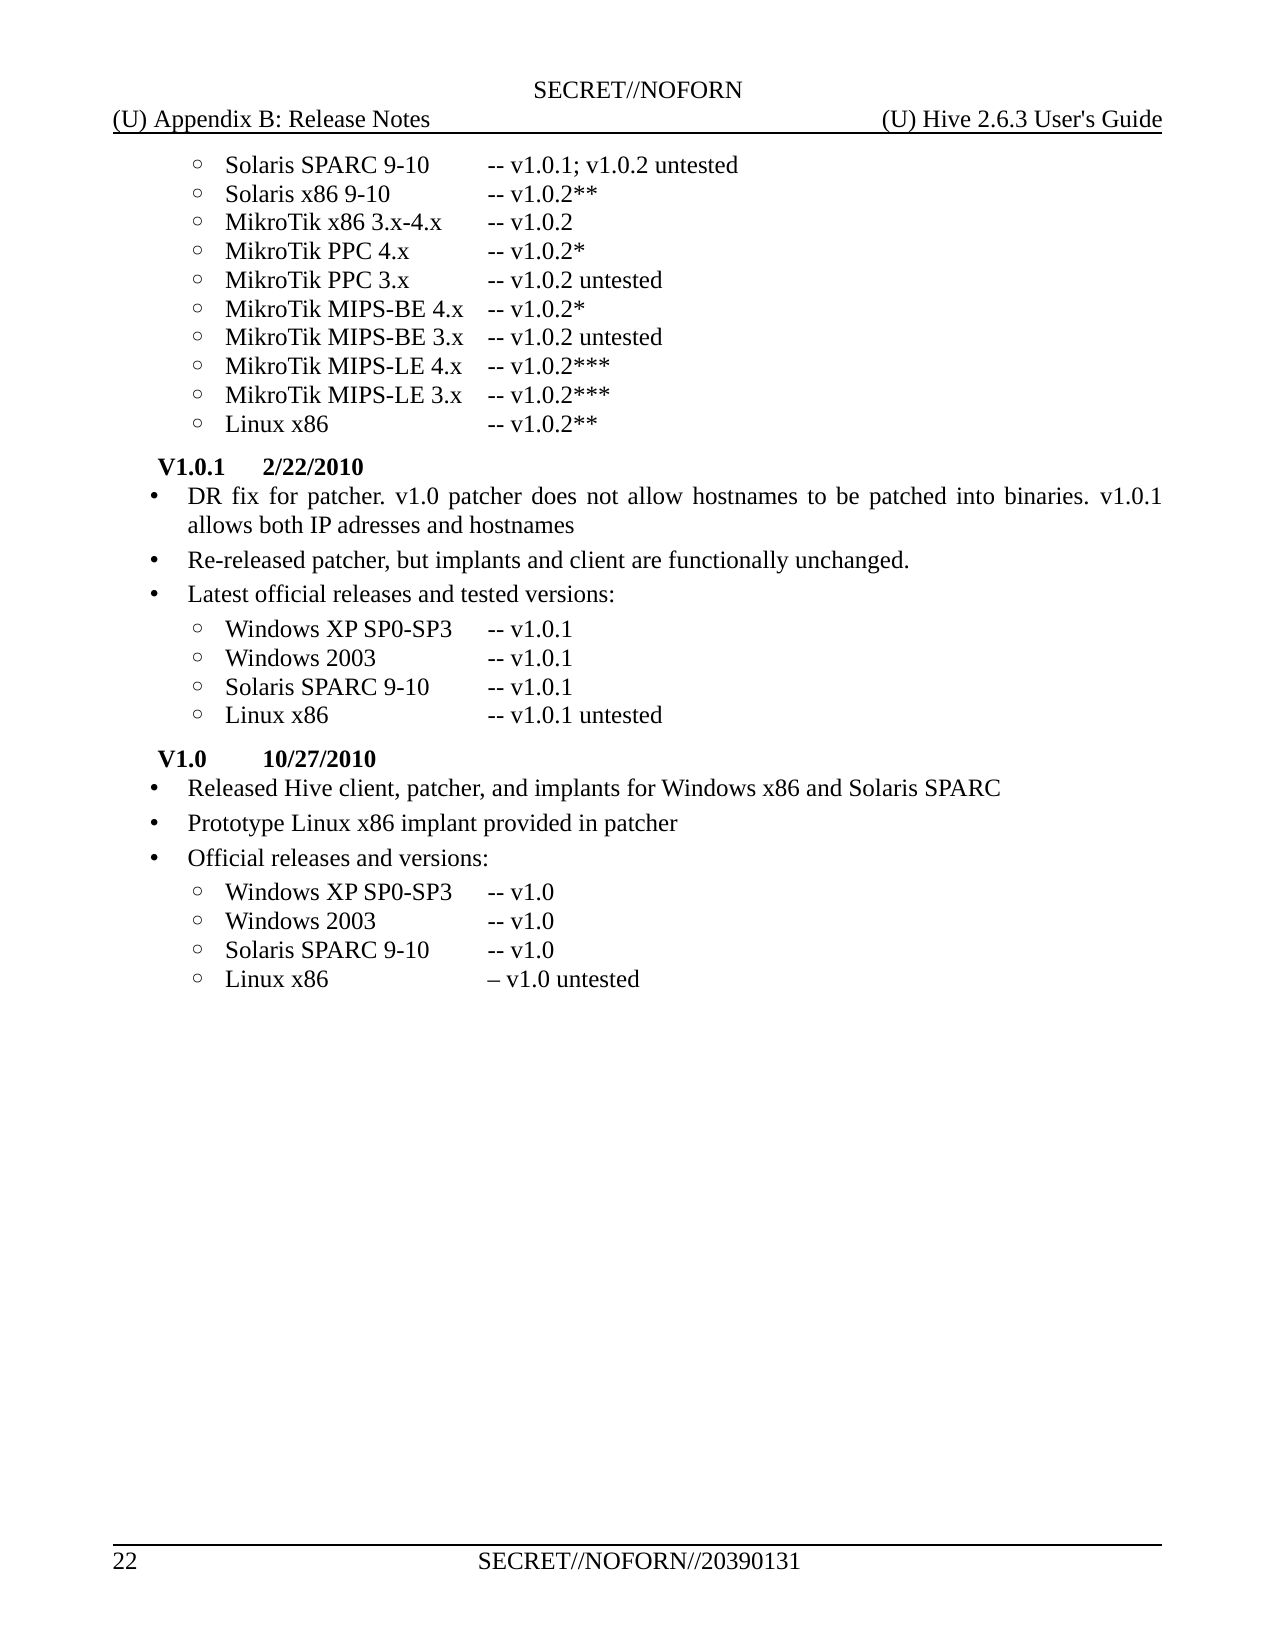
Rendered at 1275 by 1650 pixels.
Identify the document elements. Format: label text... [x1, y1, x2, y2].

list MikroTik MIPS-BE 3.x -- v1.0.2 untested [187, 322, 1162, 351]
list Solaris x86 9-10 -- v1.0.2** [187, 179, 1162, 207]
list DR fix for patcher. v1.0 patcher does not allow hostnames to be patched into binaries. v1.0.1 allows both IP adresses and hostnames [150, 481, 1162, 539]
list MikroTik MIPS-BE 4.x -- v1.0.2* [187, 294, 1162, 322]
list Windows XP SP0-SP3 -- v1.0 [187, 877, 1162, 906]
list Windows 2003 -- v1.0 [187, 906, 1162, 935]
list Linux x86 -- v1.0.2** [187, 409, 1162, 437]
list Solaris SPARC 9-10 -- v1.0.1 [187, 672, 1162, 701]
list MikroTik PPC 3.x -- v1.0.2 untested [187, 265, 1162, 294]
list MikroTik x86 3.x-4.x -- v1.0.2 [187, 207, 1162, 236]
list MikroTik PPC 4.x -- v1.0.2* [187, 236, 1162, 265]
list Linux x86 -- v1.0.1 untested [187, 701, 1162, 729]
list Re-released patcher, but implants and client are functionally unchanged. [150, 545, 1162, 573]
list Prototype Linux x86 implant provided in patcher [150, 808, 1162, 837]
list Latest official releases and tested versions: [150, 579, 1162, 608]
subtitle V1.0.1 2/22/2010 [157, 452, 1162, 481]
list Solaris SPARC 9-10 -- v1.0.1; v1.0.2 untested [187, 150, 1162, 179]
subtitle V1.0 10/27/2010 [157, 744, 1162, 773]
list Solaris SPARC 9-10 -- v1.0 [187, 935, 1162, 964]
list Windows XP SP0-SP3 -- v1.0.1 [187, 614, 1162, 643]
list MikroTik MIPS-LE 3.x -- v1.0.2*** [187, 380, 1162, 409]
list MikroTik MIPS-LE 4.x -- v1.0.2*** [187, 351, 1162, 380]
list Released Hive client, patcher, and implants for Windows x86 and Solaris SPARC [150, 773, 1162, 802]
list Windows 2003 -- v1.0.1 [187, 643, 1162, 672]
list Official releases and versions: [150, 843, 1162, 871]
list Linux x86 – v1.0 untested [187, 964, 1162, 992]
